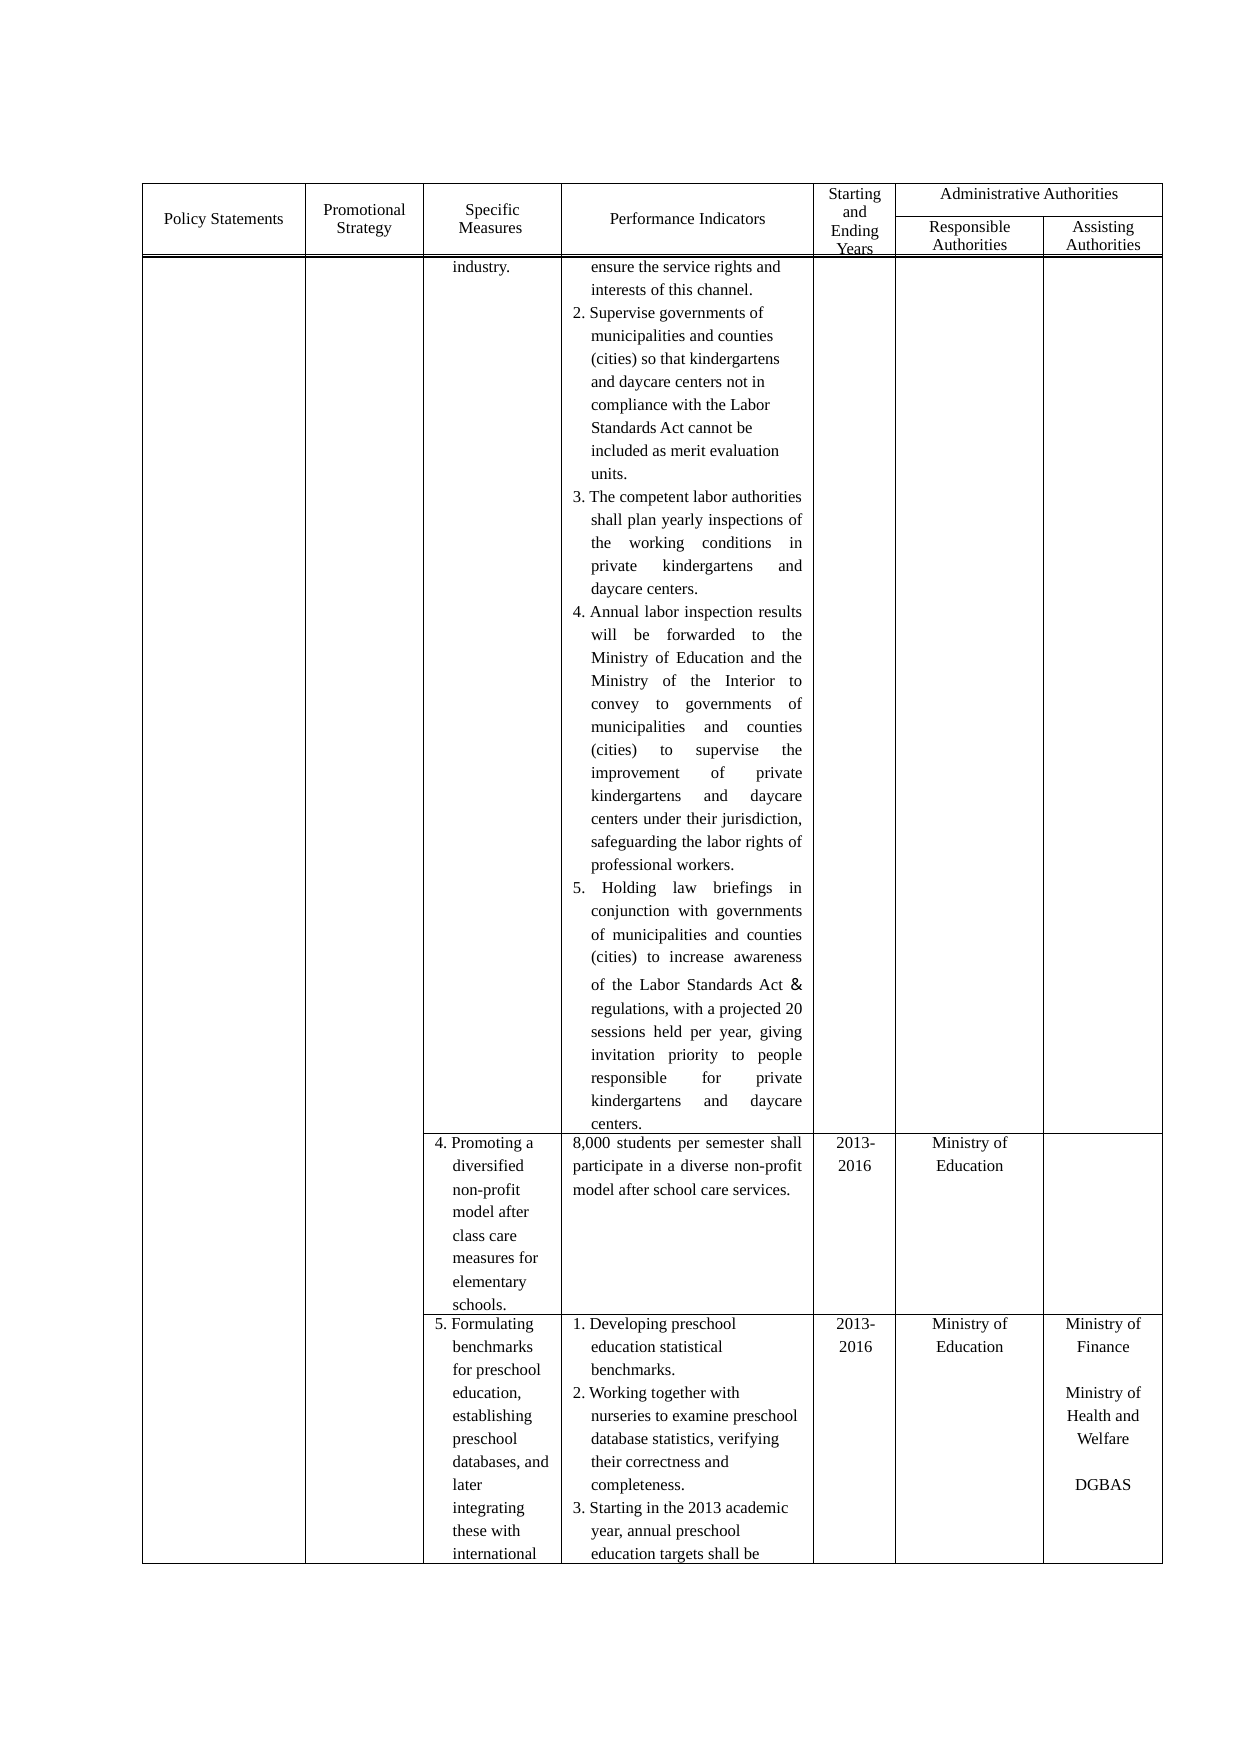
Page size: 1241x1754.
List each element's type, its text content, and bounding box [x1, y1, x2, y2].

table_header Policy Statements [143, 184, 305, 254]
table_cell industry. [424, 258, 561, 1133]
table_cell ensure the service rights and interests of this channel. 2. Supervise governments of municipalities and counties (cities) so that kindergartens and daycare centers not in compliance with the Labor Standards Act cannot be included as merit evaluation units. 3. The competent labor authorities shall plan yearly inspections of the working conditions in private kindergartens and daycare centers. 4. Annual labor inspection results will be forwarded to the Ministry of Education and the Ministry of the Interior to convey to governments of municipalities and counties (cities) to supervise the improvement of private kindergartens and daycare centers under their jurisdiction, safeguarding the labor rights of professional workers. 5. Holding law briefings in conjunction with governments of municipalities and counties (cities) to increase awareness of the Labor Standards Act & regulations, with a projected 20 sessions held per year, giving invitation priority to people responsible for private kindergartens and daycare centers. [562, 258, 813, 1133]
table_cell 8,000 students per semester shall participate in a diverse non-profit model after school care services. [562, 1134, 813, 1313]
table_header Promotional Strategy [306, 184, 423, 254]
table_cell [814, 258, 895, 1133]
table_cell 1. Developing preschool education statistical benchmarks. 2. Working together with nurseries to examine preschool database statistics, verifying their correctness and completeness. 3. Starting in the 2013 academic year, annual preschool education targets shall be [562, 1315, 813, 1563]
table_cell 2013- 2016 [814, 1315, 895, 1563]
table_header Administrative Authorities [896, 184, 1162, 216]
table_cell [143, 258, 305, 1563]
table_cell Responsible Authorities [896, 217, 1043, 254]
table_cell 2013- 2016 [814, 1134, 895, 1313]
table_cell [306, 258, 423, 1563]
table_cell Ministry of Finance Ministry of Health and Welfare DGBAS [1044, 1315, 1162, 1563]
table_cell Ministry of Education [896, 1134, 1043, 1313]
table_cell 5. Formulating benchmarks for preschool education, establishing preschool databases, and later integrating these with international [424, 1315, 561, 1563]
table_cell 4. Promoting a diversified non-profit model after class care measures for elementary schools. [424, 1134, 561, 1313]
table_cell Assisting Authorities [1044, 217, 1162, 254]
table_header Starting and Ending Years [814, 184, 895, 254]
table_header Specific Measures [424, 184, 561, 254]
table_cell [1044, 1134, 1162, 1313]
table_cell Ministry of Education [896, 1315, 1043, 1563]
table_cell [1044, 258, 1162, 1133]
table_header Performance Indicators [562, 184, 813, 254]
table_cell [896, 258, 1043, 1133]
